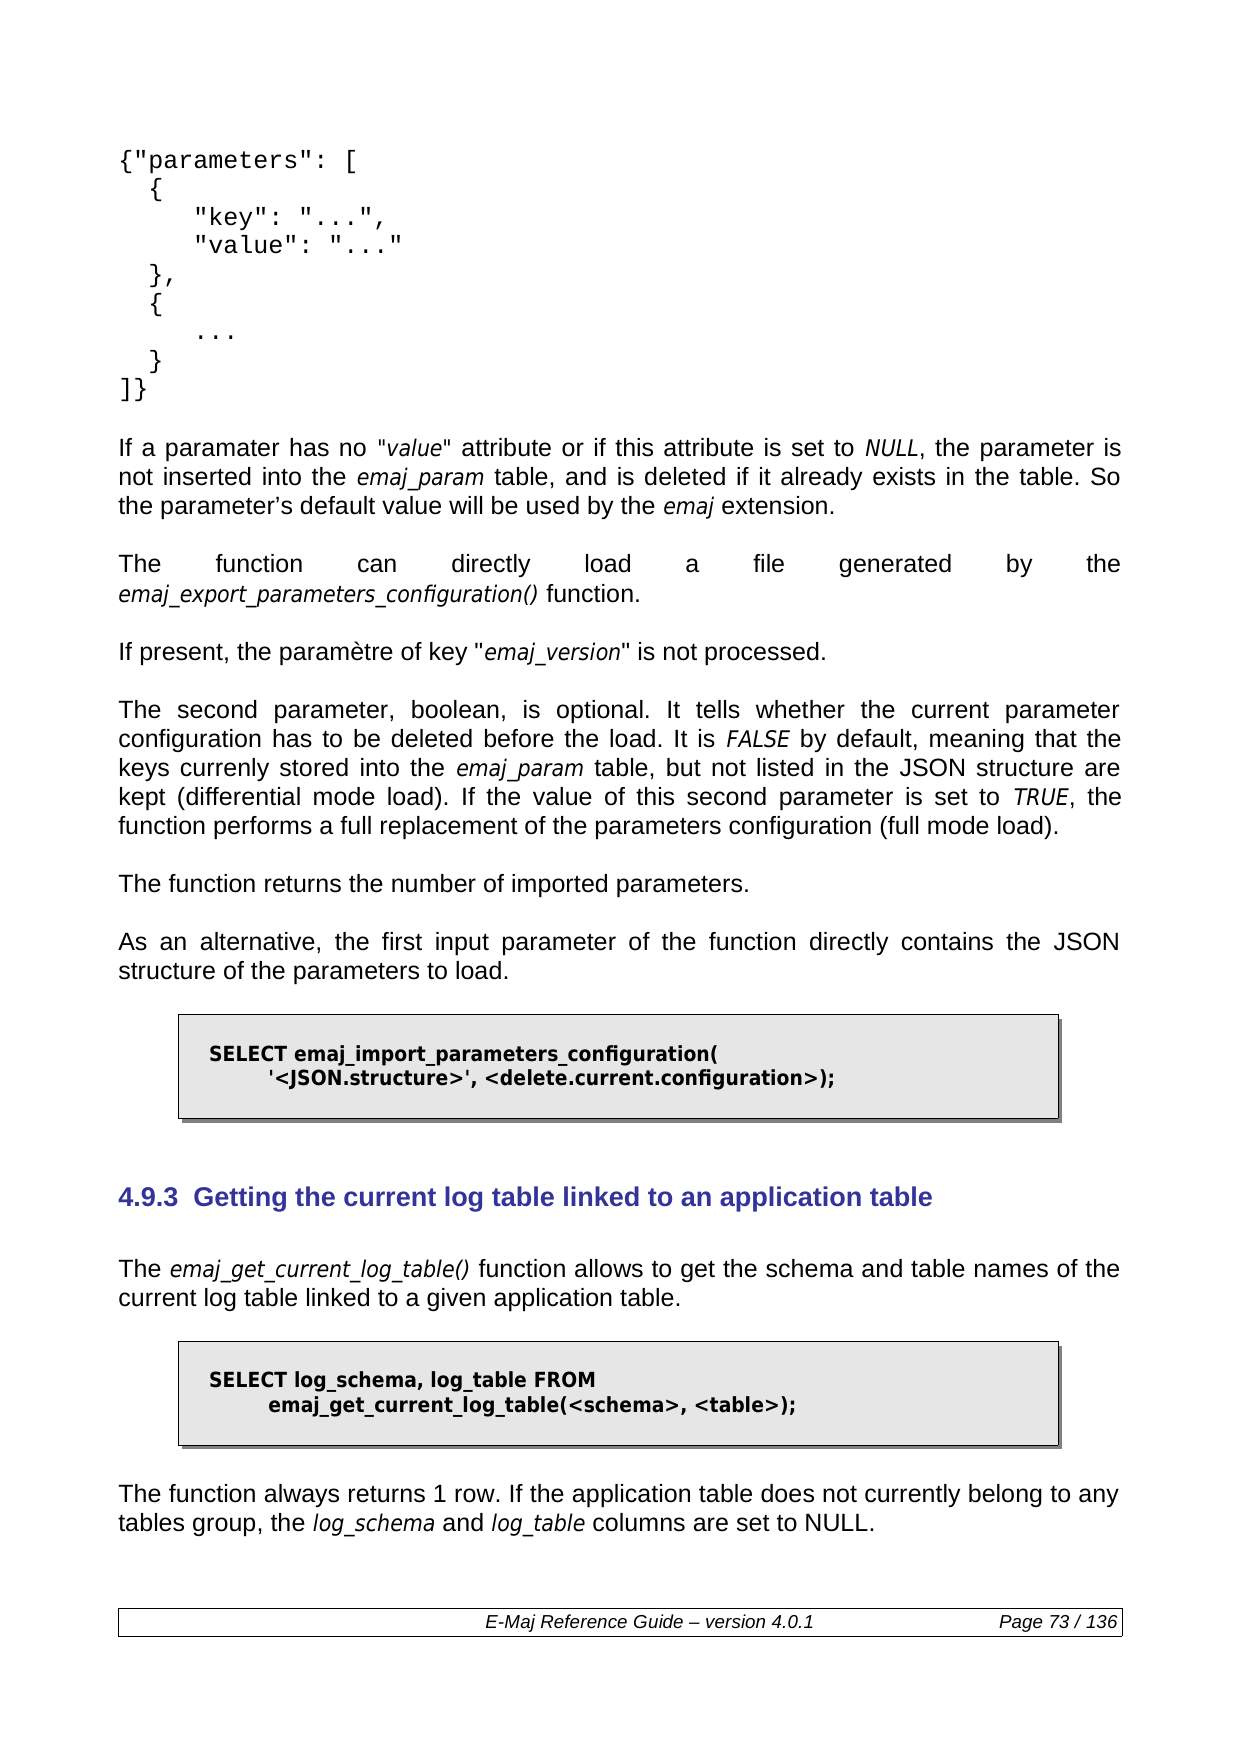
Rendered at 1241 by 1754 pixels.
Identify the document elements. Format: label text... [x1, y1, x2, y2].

subtitle Getting the current log table linked to an application table [118, 1181, 1122, 1212]
text SELECT log_schema, log_table FROM [179, 1365, 1058, 1390]
text The function always returns 1 row. If the application table does not currently belong to any tables group, the log_schema and log_table columns are set to NULL. [118, 1479, 1122, 1537]
text As an alternative, the first input parameter of the function directly contains the JSON structure of the parameters to load. [118, 927, 1122, 985]
text The function can directly load a file generated by the emaj_export_parameters_configuration() function. [118, 549, 1122, 607]
text The emaj_get_current_log_table() function allows to get the schema and table names of the current log table linked to a given application table. [118, 1254, 1122, 1312]
text If a paramater has no "value" attribute or if this attribute is set to NULL, the parameter is not inserted into the emaj_param table, and is deleted if it already exists in the table. So the parameter’s default value will be used by the emaj extension. [118, 433, 1122, 520]
text }, [118, 261, 1122, 290]
text If present, the paramètre of key "emaj_version" is not processed. [118, 637, 1122, 666]
text ... [118, 318, 1122, 347]
text ]} [118, 376, 1122, 404]
text emaj_get_current_log_table(<schema>, <table>); [179, 1390, 1058, 1414]
text } [118, 347, 1122, 376]
text The second parameter, boolean, is optional. It tells whether the current parameter configuration has to be deleted before the load. It is FALSE by default, meaning that the keys currenly stored into the emaj_param table, but not listed in the JSON structure are kept (differential mode load). If the value of this second parameter is set to TRUE, the function performs a full replacement of the parameters configuration (full mode load). [118, 695, 1122, 840]
text { [118, 290, 1122, 318]
text "value": "..." [118, 233, 1122, 261]
text "key": "...", [118, 204, 1122, 233]
text { [118, 176, 1122, 204]
text SELECT emaj_import_parameters_configuration( '<JSON.structure>', <delete.current.configuration>); [179, 1039, 1058, 1088]
text The function returns the number of imported parameters. [118, 869, 1122, 898]
text {"parameters": [ [118, 147, 1122, 176]
